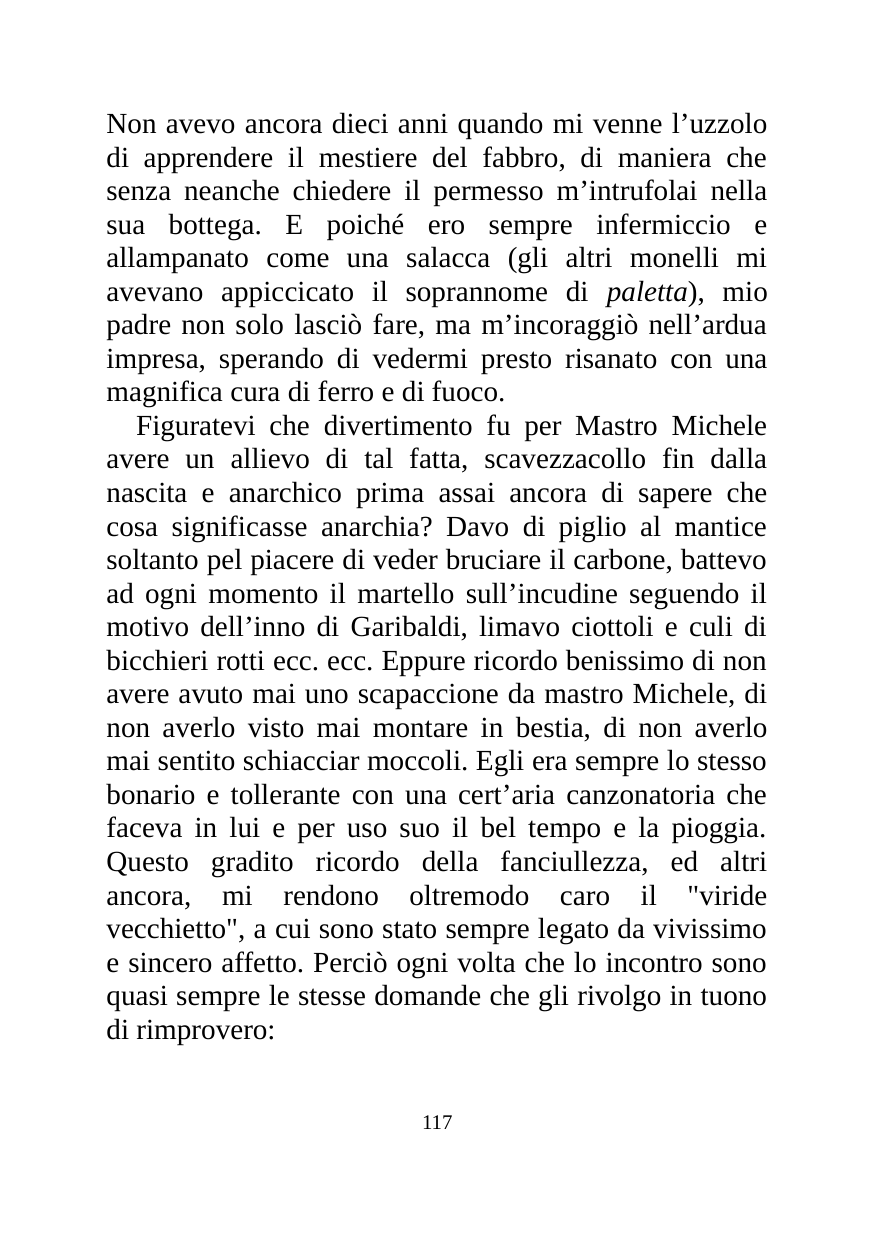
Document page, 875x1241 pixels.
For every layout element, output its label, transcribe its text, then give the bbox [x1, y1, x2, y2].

text Non avevo ancora dieci anni quando mi venne l’uzzolo di apprendere il mestiere del fabbro, di maniera che senza neanche chiedere il permesso m’intrufolai nella sua bottega. E poiché ero sempre infermiccio e allampanato come una salacca (gli altri monelli mi avevano appiccicato il soprannome di paletta), mio padre non solo lasciò fare, ma m’incoraggiò nell’ardua impresa, sperando di vedermi presto risanato con una magnifica cura di ferro e di fuoco. [106, 106, 768, 408]
text Figuratevi che divertimento fu per Mastro Michele avere un allievo di tal fatta, scavezzacollo fin dalla nascita e anarchico prima assai ancora di sapere che cosa significasse anarchia? Davo di piglio al mantice soltanto pel piacere di veder bruciare il carbone, battevo ad ogni momento il martello sull’incudine seguendo il motivo dell’inno di Garibaldi, limavo ciottoli e culi di bicchieri rotti ecc. ecc. Eppure ricordo benissimo di non avere avuto mai uno scapaccione da mastro Michele, di non averlo visto mai montare in bestia, di non averlo mai sentito schiacciar moccoli. Egli era sempre lo stesso bonario e tollerante con una cert’aria canzonatoria che faceva in lui e per uso suo il bel tempo e la pioggia. Questo gradito ricordo della fanciullezza, ed altri ancora, mi rendono oltremodo caro il "viride vecchietto", a cui sono stato sempre legato da vivissimo e sincero affetto. Perciò ogni volta che lo incontro sono quasi sempre le stesse domande che gli rivolgo in tuono di rimprovero: [106, 408, 768, 1045]
